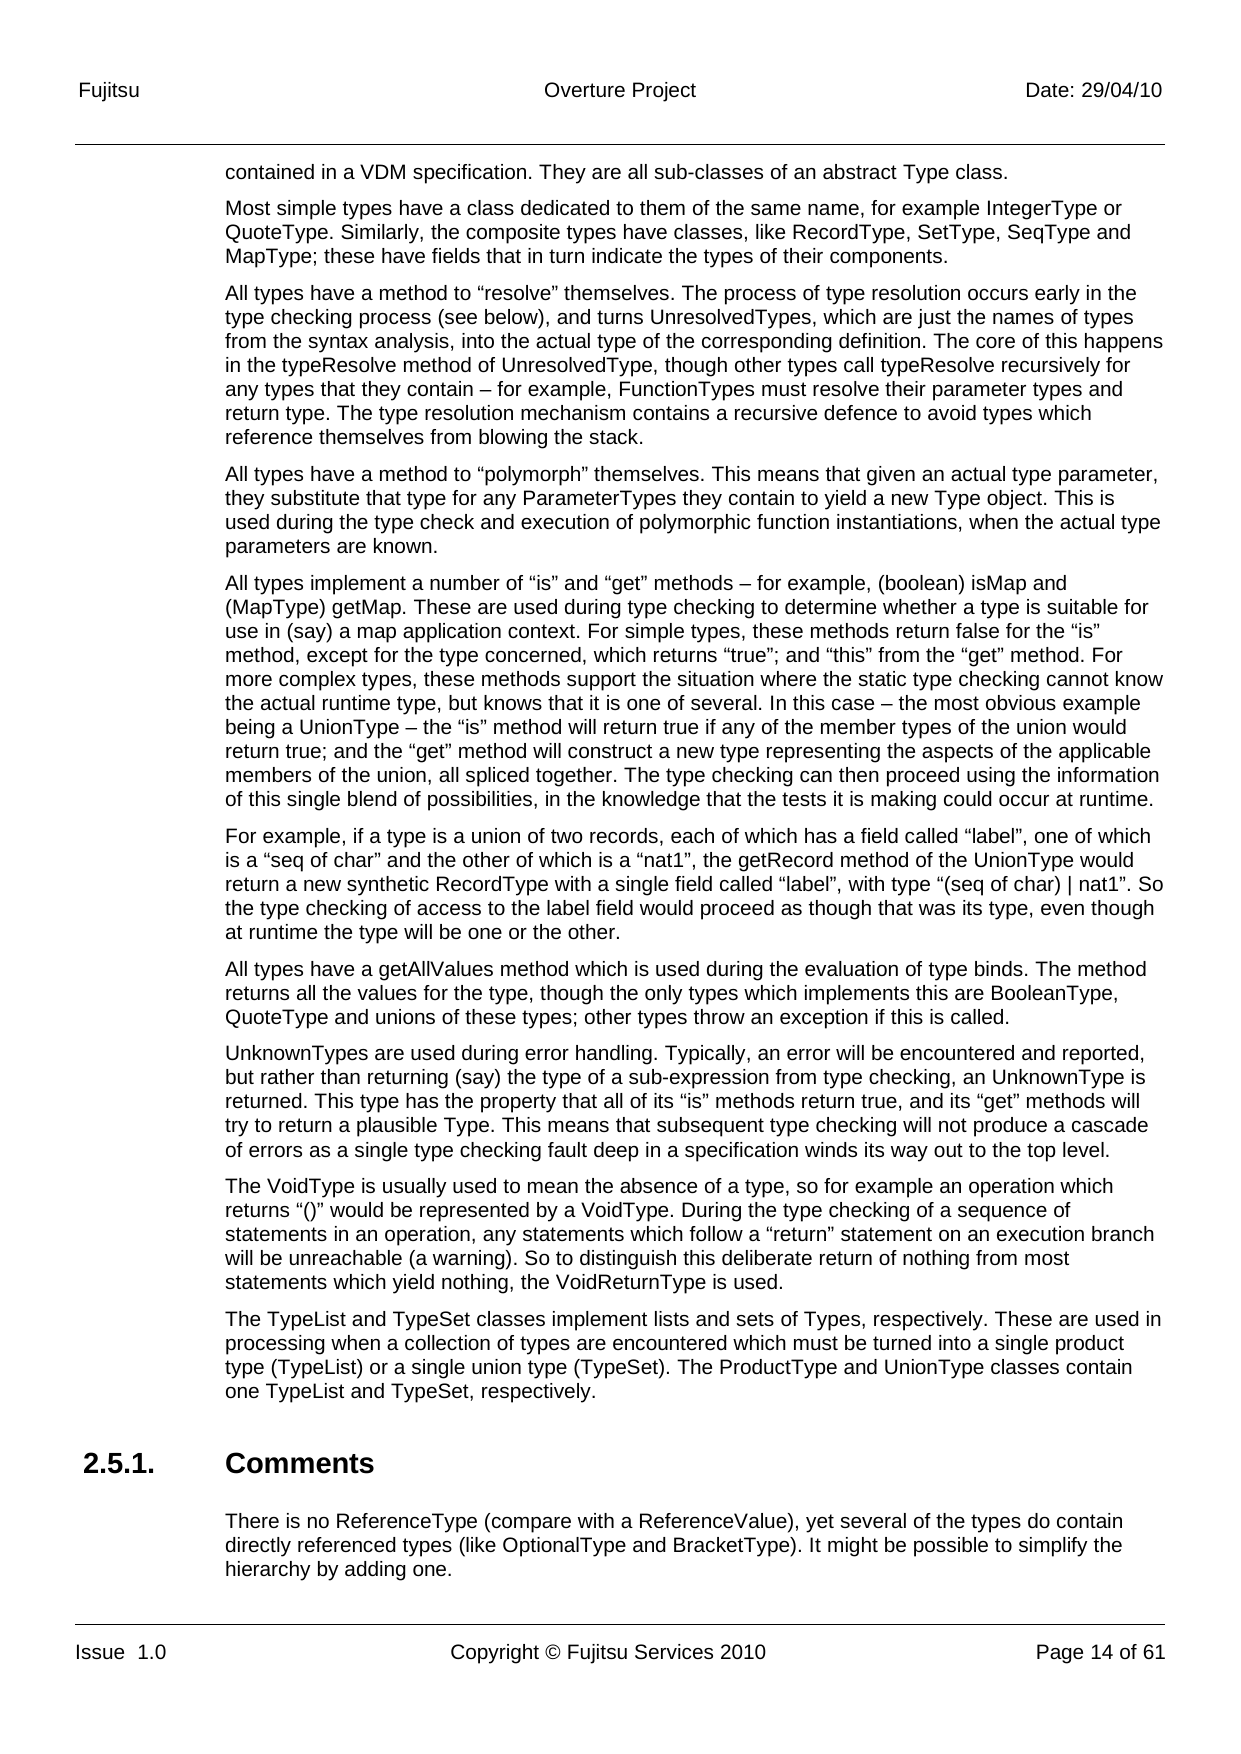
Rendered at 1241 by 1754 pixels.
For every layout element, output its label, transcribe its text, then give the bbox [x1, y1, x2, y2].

text All types have a getAllValues method which is used during the evaluation of type binds. The method returns all the values for the type, though the only types which implements this are BooleanType, QuoteType and unions of these types; other types throw an exception if this is called. [225, 957, 1165, 1029]
text All types implement a number of “is” and “get” methods – for example, (boolean) isMap and (MapType) getMap. These are used during type checking to determine whether a type is suitable for use in (say) a map application context. For simple types, these methods return false for the “is” method, except for the type concerned, which returns “true”; and “this” from the “get” method. For more complex types, these methods support the situation where the static type checking cannot know the actual runtime type, but knows that it is one of several. In this case – the most obvious example being a UnionType – the “is” method will return true if any of the member types of the union would return true; and the “get” method will construct a new type representing the aspects of the applicable members of the union, all spliced together. The type checking can then proceed using the information of this single blend of possibilities, in the knowledge that the tests it is making could occur at runtime. [225, 571, 1165, 811]
text UnknownTypes are used during error handling. Typically, an error will be encountered and reported, but rather than returning (say) the type of a sub-expression from type checking, an UnknownType is returned. This type has the property that all of its “is” methods return true, and its “get” methods will try to return a plausible Type. This means that subsequent type checking will not produce a cascade of errors as a single type checking fault deep in a specification winds its way out to the top level. [225, 1041, 1165, 1162]
text For example, if a type is a union of two records, each of which has a field called “label”, one of which is a “seq of char” and the other of which is a “nat1”, the getRecord method of the UnionType would return a new synthetic RecordType with a single field called “label”, with type “(seq of char) | nat1”. So the type checking of access to the label field would proceed as though that was its type, even though at runtime the type will be one or the other. [225, 824, 1165, 944]
text contained in a VDM specification. They are all sub-classes of an abstract Type class. [225, 160, 1165, 184]
text There is no ReferenceType (compare with a ReferenceValue), yet several of the types do contain directly referenced types (like OptionalType and BracketType). It might be possible to simplify the hierarchy by adding one. [225, 1509, 1165, 1581]
subtitle Comments [75, 1446, 1165, 1479]
text All types have a method to “polymorph” themselves. This means that given an actual type parameter, they substitute that type for any ParameterTypes they contain to yield a new Type object. This is used during the type check and execution of polymorphic function instantiations, when the actual type parameters are known. [225, 462, 1165, 558]
text All types have a method to “resolve” themselves. The process of type resolution occurs early in the type checking process (see below), and turns UnresolvedTypes, which are just the names of types from the syntax analysis, into the actual type of the corresponding definition. The core of this happens in the typeResolve method of UnresolvedType, though other types call typeResolve recursively for any types that they contain – for example, FunctionTypes must resolve their parameter types and return type. The type resolution mechanism contains a recursive defence to avoid types which reference themselves from blowing the stack. [225, 281, 1165, 449]
text Most simple types have a class dedicated to them of the same name, for example IntegerType or QuoteType. Similarly, the composite types have classes, like RecordType, SetType, SeqType and MapType; these have fields that in turn indicate the types of their components. [225, 196, 1165, 268]
text The TypeList and TypeSet classes implement lists and sets of Types, respectively. These are used in processing when a collection of types are encountered which must be turned into a single product type (TypeList) or a single union type (TypeSet). The ProductType and UnionType classes contain one TypeList and TypeSet, respectively. [225, 1307, 1165, 1403]
text The VoidType is usually used to mean the absence of a type, so for example an operation which returns “()” would be represented by a VoidType. During the type checking of a sequence of statements in an operation, any statements which follow a “return” statement on an execution branch will be unreachable (a warning). So to distinguish this deliberate return of nothing from most statements which yield nothing, the VoidReturnType is used. [225, 1174, 1165, 1294]
